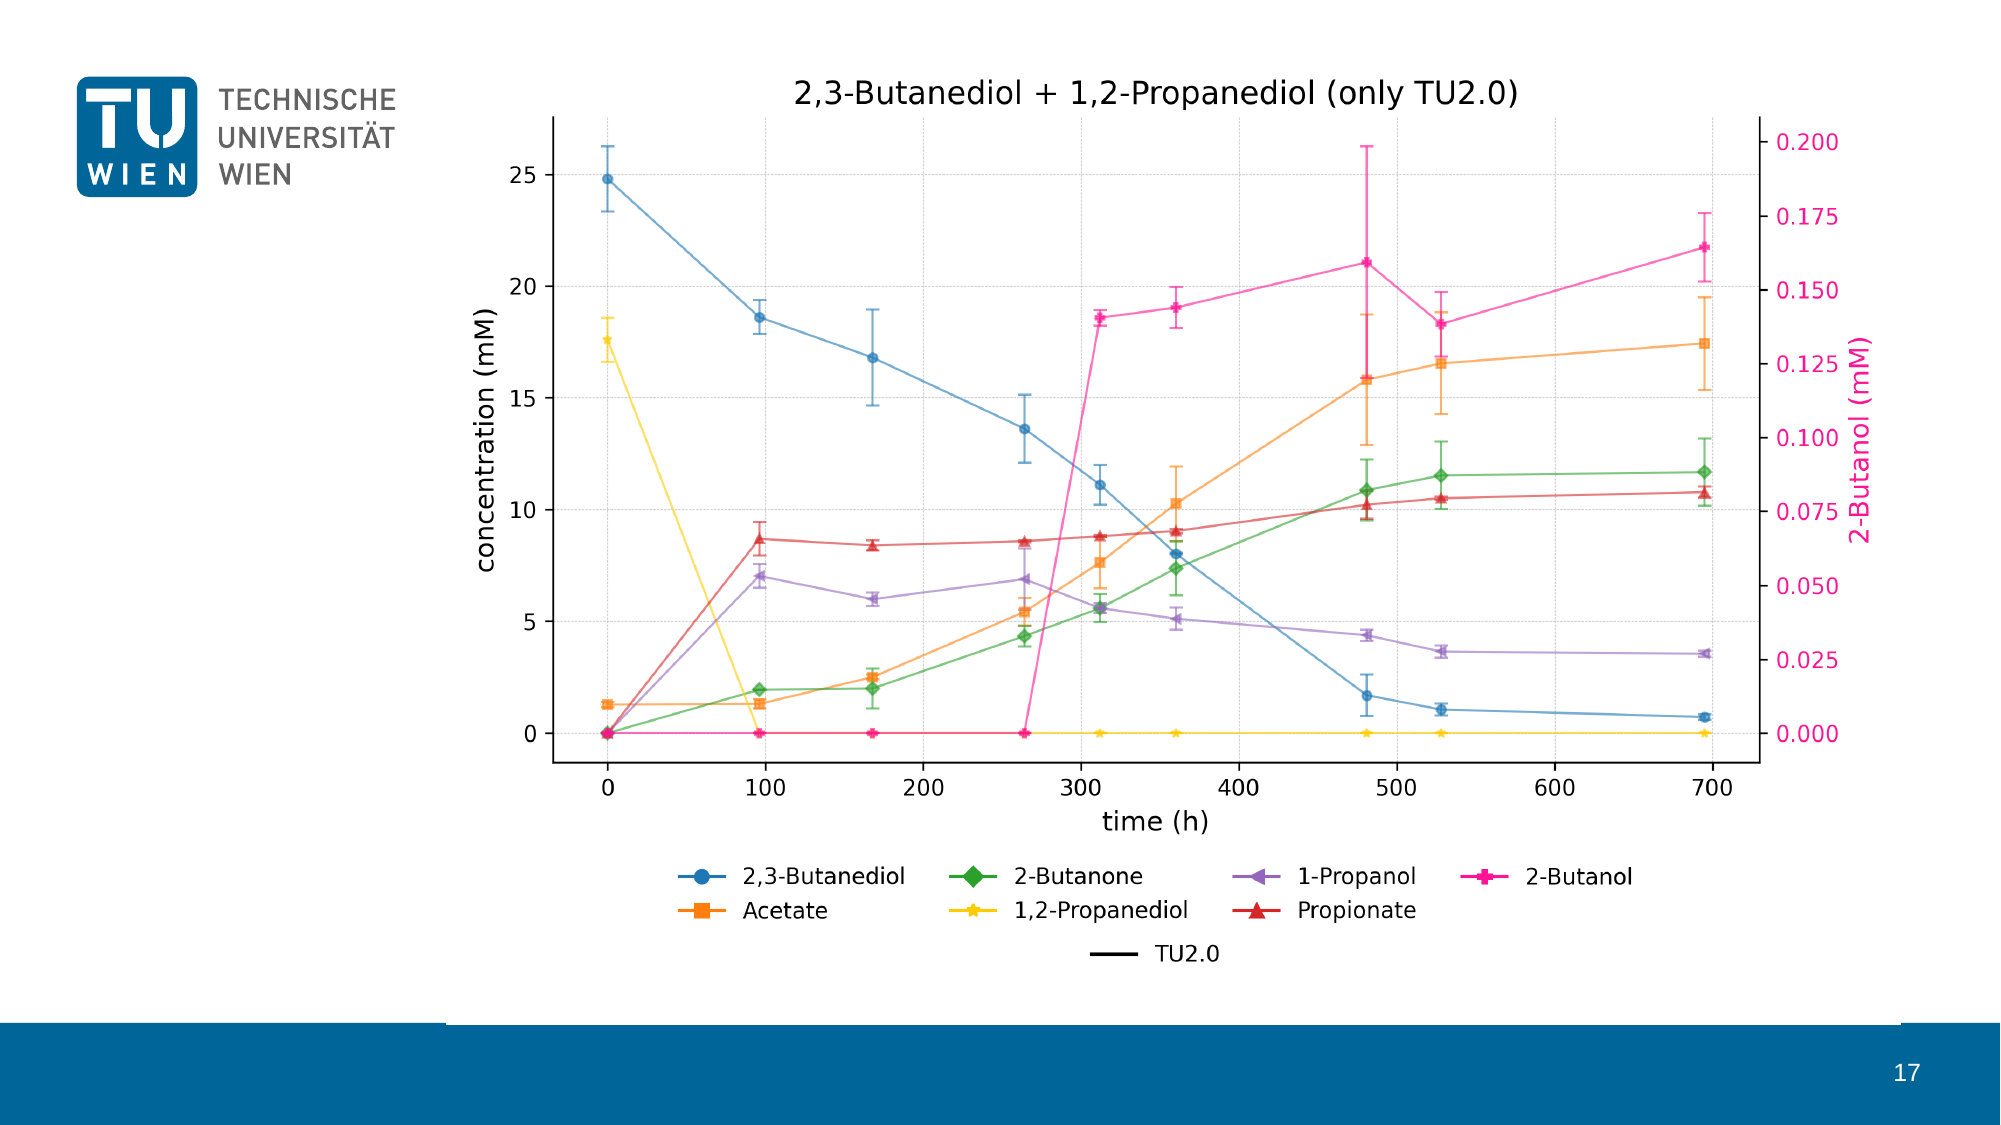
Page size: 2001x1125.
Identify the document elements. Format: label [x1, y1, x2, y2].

picture [446, 55, 1901, 1024]
